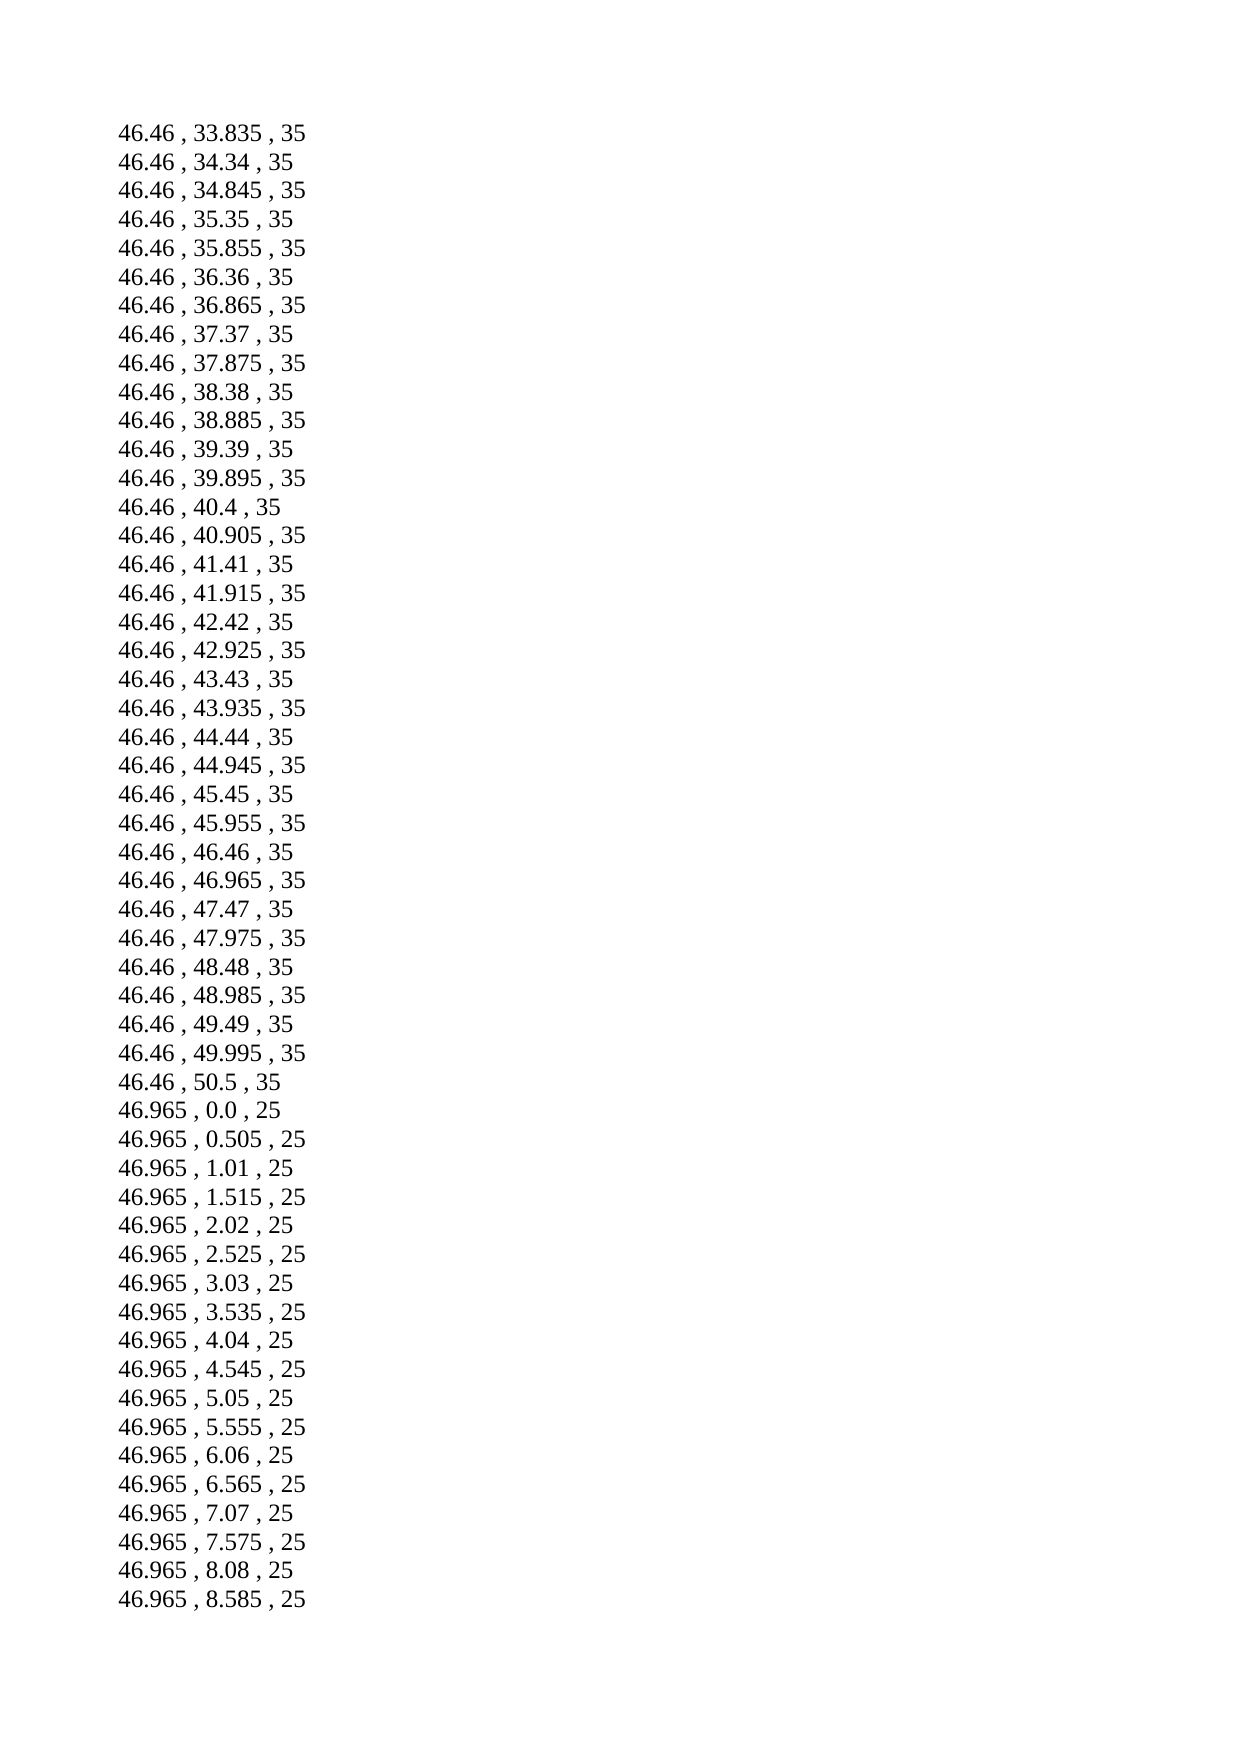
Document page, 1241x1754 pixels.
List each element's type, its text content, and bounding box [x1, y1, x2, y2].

text 46.46 , 34.845 , 35 [118, 176, 1122, 204]
text 46.46 , 34.34 , 35 [118, 147, 1122, 176]
text 46.46 , 42.925 , 35 [118, 636, 1122, 664]
text 46.46 , 47.47 , 35 [118, 894, 1122, 923]
text 46.965 , 7.575 , 25 [118, 1527, 1122, 1556]
text 46.46 , 44.945 , 35 [118, 751, 1122, 779]
text 46.965 , 5.05 , 25 [118, 1383, 1122, 1412]
text 46.965 , 8.585 , 25 [118, 1584, 1122, 1613]
text 46.46 , 35.35 , 35 [118, 204, 1122, 233]
text 46.46 , 35.855 , 35 [118, 233, 1122, 262]
text 46.46 , 43.935 , 35 [118, 693, 1122, 722]
text 46.965 , 2.525 , 25 [118, 1239, 1122, 1268]
text 46.46 , 39.895 , 35 [118, 463, 1122, 492]
text 46.46 , 44.44 , 35 [118, 722, 1122, 751]
text 46.965 , 6.06 , 25 [118, 1441, 1122, 1469]
text 46.46 , 42.42 , 35 [118, 607, 1122, 636]
text 46.46 , 38.38 , 35 [118, 377, 1122, 406]
text 46.46 , 37.875 , 35 [118, 348, 1122, 377]
text 46.965 , 1.01 , 25 [118, 1153, 1122, 1182]
text 46.46 , 33.835 , 35 [118, 118, 1122, 147]
text 46.965 , 4.04 , 25 [118, 1326, 1122, 1354]
text 46.965 , 4.545 , 25 [118, 1354, 1122, 1383]
text 46.46 , 43.43 , 35 [118, 664, 1122, 693]
text 46.965 , 1.515 , 25 [118, 1182, 1122, 1211]
text 46.46 , 41.915 , 35 [118, 578, 1122, 607]
text 46.965 , 5.555 , 25 [118, 1412, 1122, 1441]
text 46.46 , 41.41 , 35 [118, 549, 1122, 578]
text 46.965 , 8.08 , 25 [118, 1556, 1122, 1584]
text 46.46 , 47.975 , 35 [118, 923, 1122, 952]
text 46.46 , 50.5 , 35 [118, 1067, 1122, 1096]
text 46.46 , 48.985 , 35 [118, 981, 1122, 1009]
text 46.46 , 36.36 , 35 [118, 262, 1122, 291]
text 46.965 , 0.0 , 25 [118, 1096, 1122, 1124]
text 46.46 , 37.37 , 35 [118, 319, 1122, 348]
text 46.46 , 49.49 , 35 [118, 1009, 1122, 1038]
text 46.965 , 6.565 , 25 [118, 1469, 1122, 1498]
text 46.965 , 3.535 , 25 [118, 1297, 1122, 1326]
text 46.46 , 40.4 , 35 [118, 492, 1122, 521]
text 46.46 , 46.46 , 35 [118, 837, 1122, 866]
text 46.965 , 3.03 , 25 [118, 1268, 1122, 1297]
text 46.965 , 0.505 , 25 [118, 1124, 1122, 1153]
text 46.46 , 36.865 , 35 [118, 291, 1122, 319]
text 46.46 , 46.965 , 35 [118, 866, 1122, 894]
text 46.46 , 38.885 , 35 [118, 406, 1122, 434]
text 46.46 , 45.955 , 35 [118, 808, 1122, 837]
text 46.46 , 39.39 , 35 [118, 434, 1122, 463]
text 46.965 , 7.07 , 25 [118, 1498, 1122, 1527]
text 46.965 , 2.02 , 25 [118, 1211, 1122, 1239]
text 46.46 , 45.45 , 35 [118, 779, 1122, 808]
text 46.46 , 40.905 , 35 [118, 521, 1122, 549]
text 46.46 , 49.995 , 35 [118, 1038, 1122, 1067]
text 46.46 , 48.48 , 35 [118, 952, 1122, 981]
